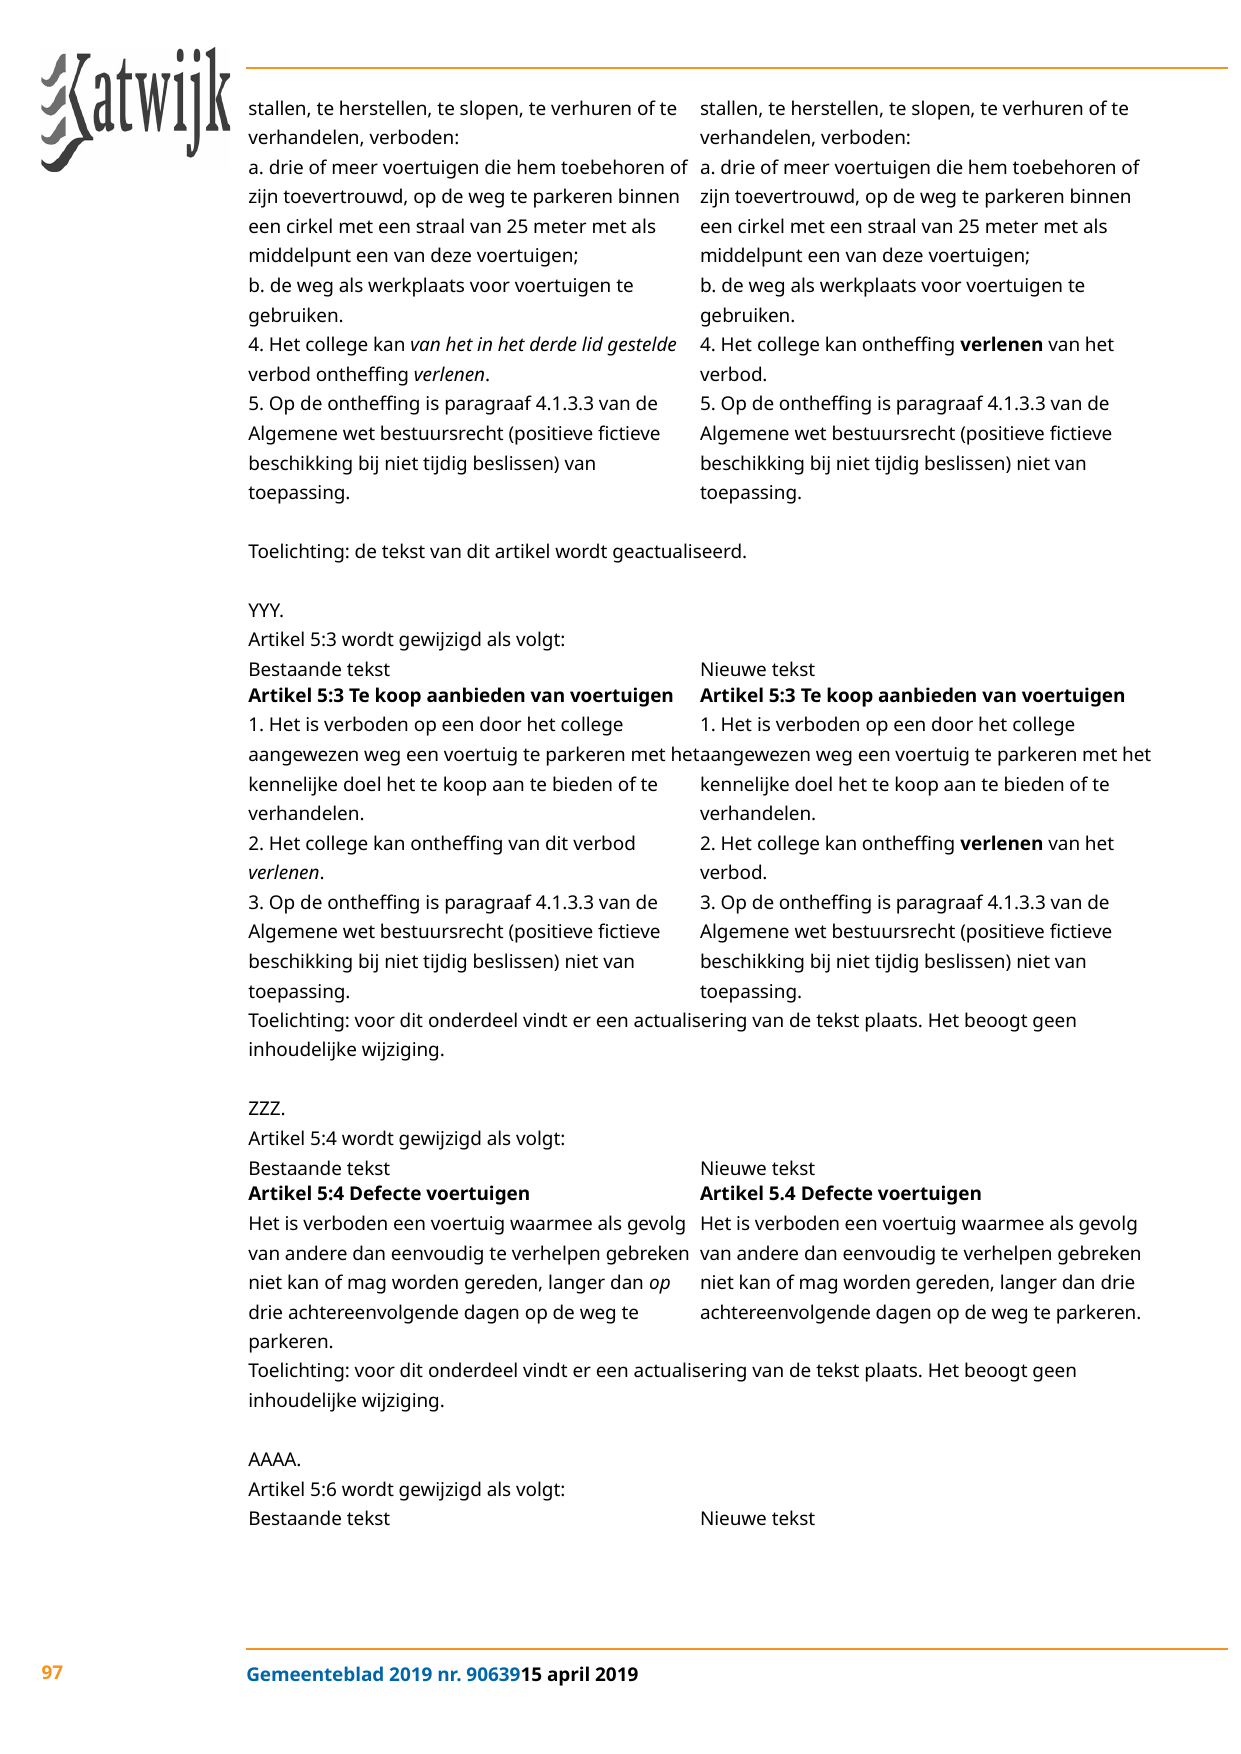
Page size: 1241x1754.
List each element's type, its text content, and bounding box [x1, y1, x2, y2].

table_cell Artikel 5:4 Defecte voertuigen Het is verboden een voertuig waarmee als gevolg van andere dan eenvoudig te verhelpen gebreken niet kan of mag worden gereden, langer dan op drie achtereenvolgende dagen op de weg te parkeren. [248, 1181, 700, 1354]
text Artikel 5:6 wordt gewijzigd als volgt: [248, 1476, 1152, 1502]
table_cell Artikel 5:3 Te koop aanbieden van voertuigen 1. Het is verboden op een door het college aangewezen weg een voertuig te parkeren met het kennelijke doel het te koop aan te bieden of te verhandelen. 2. Het college kan ontheffing van dit verbod verlenen. 3. Op de ontheffing is paragraaf 4.1.3.3 van de Algemene wet bestuursrecht (positieve fictieve beschikking bij niet tijdig beslissen) niet van toepassing. [248, 682, 700, 1004]
table_cell Artikel 5.4 Defecte voertuigen Het is verboden een voertuig waarmee als gevolg van andere dan eenvoudig te verhelpen gebreken niet kan of mag worden gereden, langer dan drie achtereenvolgende dagen op de weg te parkeren. [700, 1181, 1152, 1354]
text ZZZ. [248, 1096, 1152, 1121]
table_header Bestaande tekst [248, 1155, 700, 1181]
table_header Nieuwe tekst [700, 656, 1152, 682]
table_header Nieuwe tekst [700, 1506, 1152, 1531]
picture [41, 47, 231, 172]
table_cell stallen, te herstellen, te slopen, te verhuren of te verhandelen, verboden: a. drie of meer voertuigen die hem toebehoren of zijn toevertrouwd, op de weg te parkeren binnen een cirkel met een straal van 25 meter met als middelpunt een van deze voertuigen; b. de weg als werkplaats voor voertuigen te gebruiken. 4. Het college kan ontheffing verlenen van het verbod. 5. Op de ontheffing is paragraaf 4.1.3.3 van de Algemene wet bestuursrecht (positieve fictieve beschikking bij niet tijdig beslissen) niet van toepassing. [700, 95, 1152, 535]
table_header Nieuwe tekst [700, 1155, 1152, 1181]
text Artikel 5:3 wordt gewijzigd als volgt: [248, 627, 1152, 652]
text AAAA. [248, 1446, 1152, 1472]
text Artikel 5:4 wordt gewijzigd als volgt: [248, 1125, 1152, 1151]
text YYY. [248, 597, 1152, 623]
table_header Bestaande tekst [248, 1506, 700, 1531]
table_cell stallen, te herstellen, te slopen, te verhuren of te verhandelen, verboden: a. drie of meer voertuigen die hem toebehoren of zijn toevertrouwd, op de weg te parkeren binnen een cirkel met een straal van 25 meter met als middelpunt een van deze voertuigen; b. de weg als werkplaats voor voertuigen te gebruiken. 4. Het college kan van het in het derde lid gestelde verbod ontheffing verlenen. 5. Op de ontheffing is paragraaf 4.1.3.3 van de Algemene wet bestuursrecht (positieve fictieve beschikking bij niet tijdig beslissen) van toepassing. [248, 95, 700, 535]
text Toelichting: voor dit onderdeel vindt er een actualisering van de tekst plaats. Het beoogt geen inhoudelijke wijziging. [248, 1357, 1152, 1413]
text Toelichting: de tekst van dit artikel wordt geactualiseerd. [248, 538, 1152, 564]
text Toelichting: voor dit onderdeel vindt er een actualisering van de tekst plaats. Het beoogt geen inhoudelijke wijziging. [248, 1007, 1152, 1062]
table_cell Artikel 5:3 Te koop aanbieden van voertuigen 1. Het is verboden op een door het college aangewezen weg een voertuig te parkeren met het kennelijke doel het te koop aan te bieden of te verhandelen. 2. Het college kan ontheffing verlenen van het verbod. 3. Op de ontheffing is paragraaf 4.1.3.3 van de Algemene wet bestuursrecht (positieve fictieve beschikking bij niet tijdig beslissen) niet van toepassing. [700, 682, 1152, 1004]
table_header Bestaande tekst [248, 656, 700, 682]
